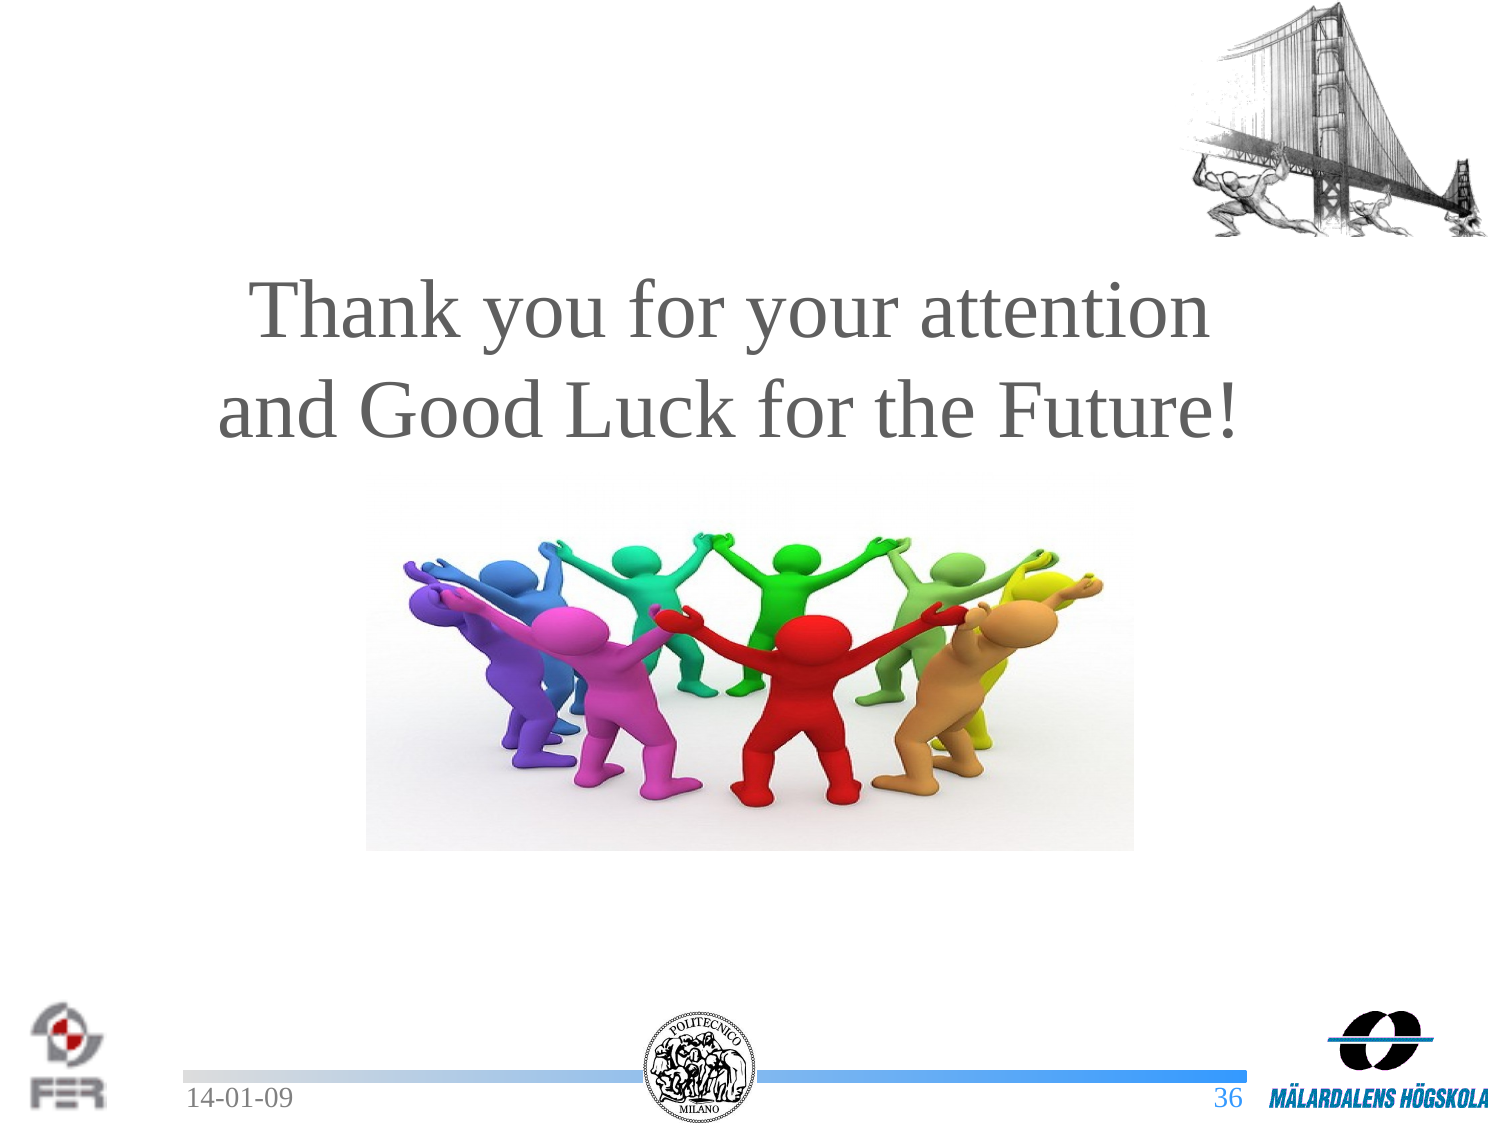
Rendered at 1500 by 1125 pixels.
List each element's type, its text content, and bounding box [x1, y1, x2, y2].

picture [1175, 0, 1488, 237]
picture [1435, 1096, 1441, 1104]
picture [1269, 1011, 1488, 1108]
picture [643, 1011, 757, 1123]
picture [1454, 1091, 1459, 1108]
picture [29, 987, 107, 1125]
picture [1368, 1093, 1374, 1104]
text_box 14-01-09 [171, 1070, 396, 1114]
text_box [1186, 1070, 1258, 1114]
title Thank you for your attention and Good Luck for the Future! [55, 246, 1406, 462]
picture [366, 472, 1134, 851]
